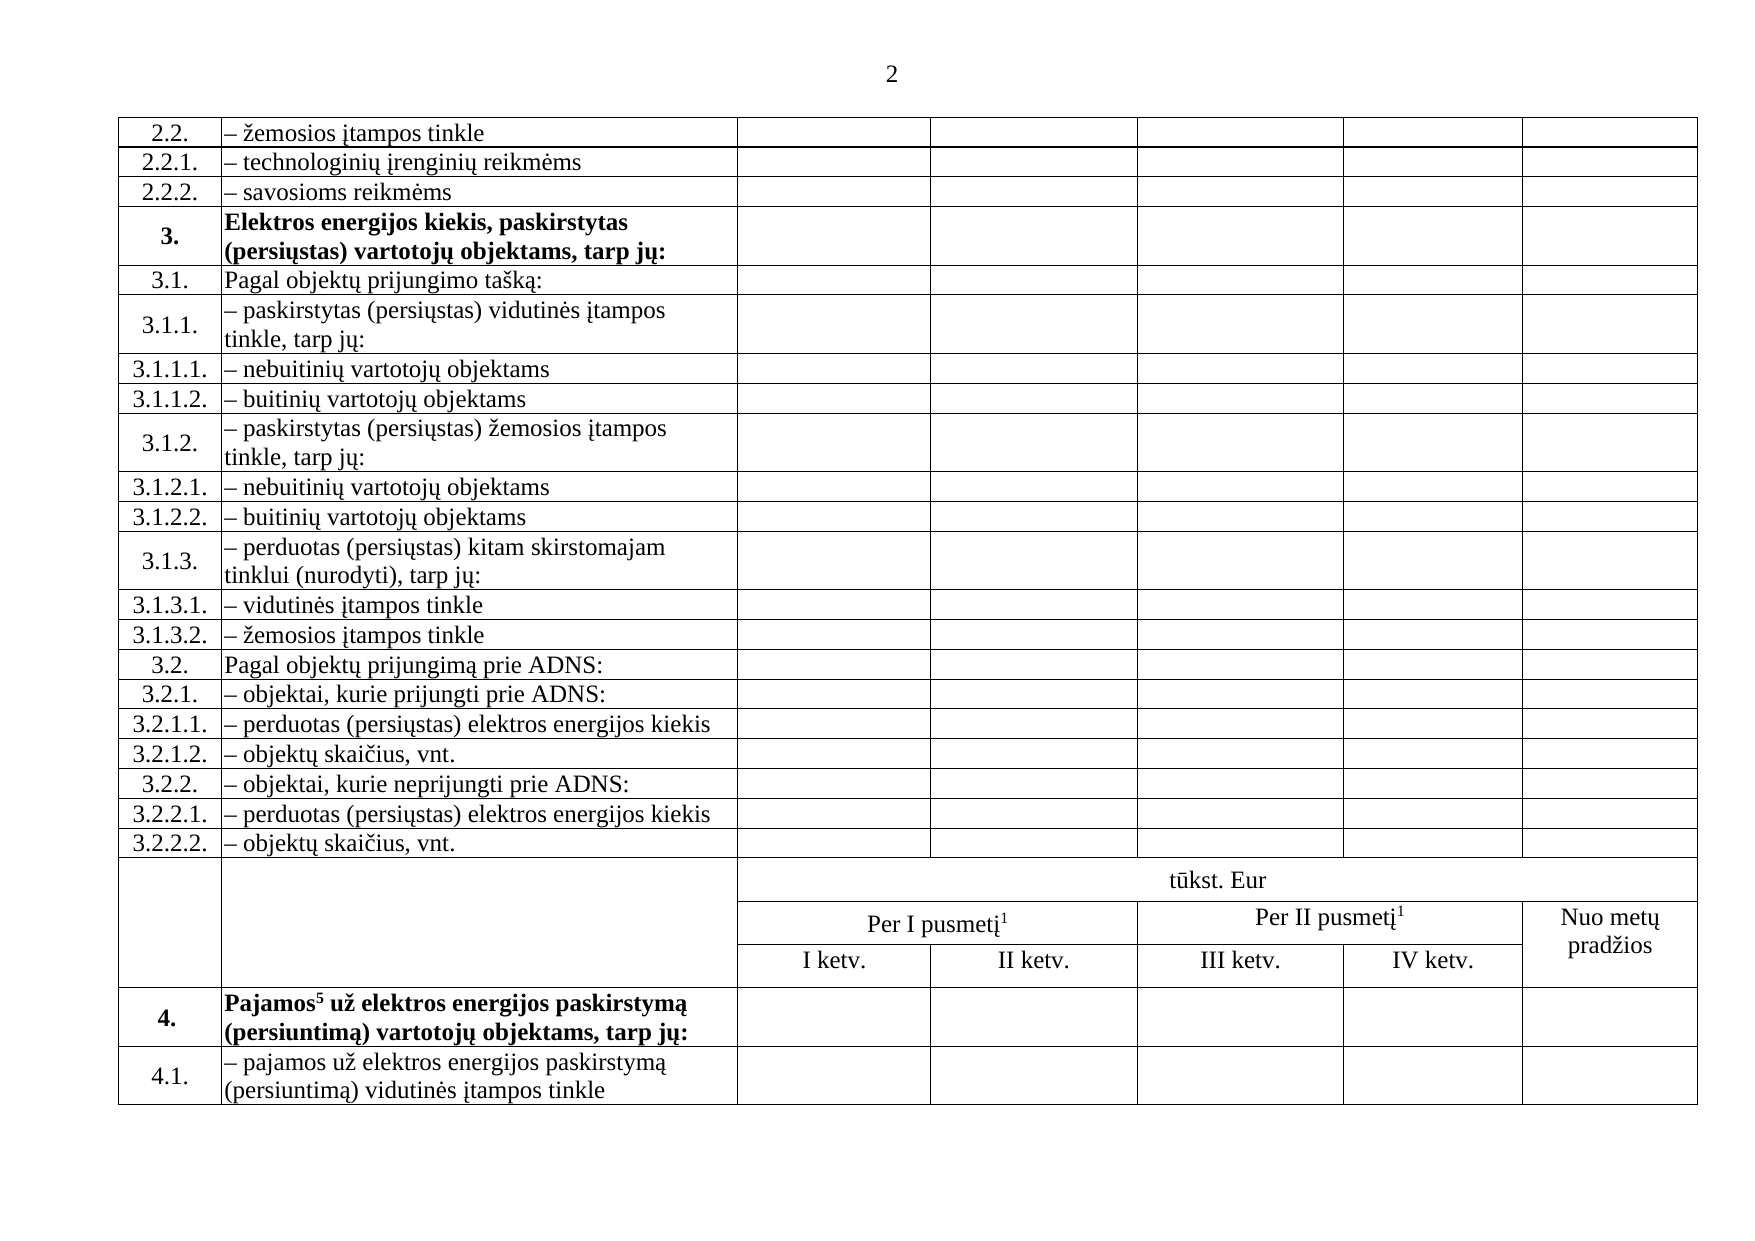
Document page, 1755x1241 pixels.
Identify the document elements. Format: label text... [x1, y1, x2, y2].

table_cell 3.1.3. [119, 532, 221, 589]
table_cell [931, 118, 1137, 146]
table_cell I ketv. [738, 945, 930, 987]
table_cell [1523, 709, 1697, 738]
table_cell [1138, 414, 1343, 471]
table_cell – savosioms reikmėms [222, 177, 737, 206]
table_cell [1344, 384, 1522, 412]
table_cell [738, 118, 930, 146]
table_cell 3.2.1. [119, 680, 221, 708]
table_cell [1138, 177, 1343, 206]
table_cell [1344, 414, 1522, 471]
table_cell [1138, 650, 1343, 678]
table_cell 3.1.1. [119, 295, 221, 353]
table_cell [119, 858, 221, 987]
table_cell [931, 650, 1137, 678]
table_cell [931, 148, 1137, 176]
table_cell [1523, 680, 1697, 708]
table_cell Pagal objektų prijungimą prie ADNS: [222, 650, 737, 678]
table_cell [1523, 829, 1697, 857]
table_cell [931, 829, 1137, 857]
table_cell [1344, 118, 1522, 146]
table_cell [931, 799, 1137, 827]
table_cell [1523, 295, 1697, 353]
table_cell [1523, 207, 1697, 264]
table_cell [931, 207, 1137, 264]
table_cell [1138, 295, 1343, 353]
table_cell 4.1. [119, 1047, 221, 1104]
table_cell [931, 354, 1137, 383]
table_cell [1523, 354, 1697, 383]
table_cell 3.2.1.2. [119, 739, 221, 768]
table_cell – objektų skaičius, vnt. [222, 739, 737, 768]
table_cell [1523, 532, 1697, 589]
table_cell – nebuitinių vartotojų objektams [222, 472, 737, 501]
table_cell [1138, 739, 1343, 768]
table_cell – buitinių vartotojų objektams [222, 384, 737, 412]
table_cell – nebuitinių vartotojų objektams [222, 354, 737, 383]
table_cell 3.2. [119, 650, 221, 678]
table_cell [1138, 620, 1343, 649]
table_cell [738, 266, 930, 294]
table_cell Pagal objektų prijungimo tašką: [222, 266, 737, 294]
table_cell [931, 988, 1137, 1046]
table_cell [738, 414, 930, 471]
table_cell 3.1.1.1. [119, 354, 221, 383]
table_cell [1138, 502, 1343, 531]
table_cell Nuo metų pradžios [1523, 902, 1697, 987]
table_cell – paskirstytas (persiųstas) žemosios įtampos tinkle, tarp jų: [222, 414, 737, 471]
table_cell [1344, 532, 1522, 589]
table_cell [1138, 769, 1343, 798]
table_cell [1138, 384, 1343, 412]
table_cell [1138, 1047, 1343, 1104]
table_cell [1138, 680, 1343, 708]
table_cell Pajamos5 už elektros energijos paskirstymą (persiuntimą) vartotojų objektams, tarp jų: [222, 988, 737, 1046]
table_cell 2.2.2. [119, 177, 221, 206]
table_cell [1344, 988, 1522, 1046]
table_cell [931, 739, 1137, 768]
table_cell 3.1.1.2. [119, 384, 221, 412]
table_cell [1344, 354, 1522, 383]
table_cell [738, 148, 930, 176]
table_cell [1523, 988, 1697, 1046]
table_cell [738, 739, 930, 768]
table_cell – žemosios įtampos tinkle [222, 620, 737, 649]
table_cell [1138, 709, 1343, 738]
table_cell [1523, 650, 1697, 678]
table_cell [1523, 590, 1697, 619]
table_cell [738, 799, 930, 827]
table_cell [1138, 829, 1343, 857]
table_cell [1523, 620, 1697, 649]
table_cell [1523, 502, 1697, 531]
table_cell [931, 266, 1137, 294]
table_cell 3.2.2. [119, 769, 221, 798]
table_cell [738, 384, 930, 412]
table_cell [931, 590, 1137, 619]
table_cell [738, 829, 930, 857]
table_cell [931, 177, 1137, 206]
table_cell [931, 295, 1137, 353]
table_cell 4. [119, 988, 221, 1046]
table_cell [1344, 590, 1522, 619]
table_cell [738, 177, 930, 206]
table_cell [1138, 532, 1343, 589]
table_cell Elektros energijos kiekis, paskirstytas (persiųstas) vartotojų objektams, tarp jų: [222, 207, 737, 264]
table_cell [738, 590, 930, 619]
table_cell [1138, 266, 1343, 294]
table_cell [1523, 177, 1697, 206]
table_cell 2.2. [119, 118, 221, 146]
table_cell [1138, 148, 1343, 176]
table_cell [931, 502, 1137, 531]
table_cell [738, 620, 930, 649]
table_cell [738, 502, 930, 531]
table_cell – perduotas (persiųstas) elektros energijos kiekis [222, 709, 737, 738]
table_cell IV ketv. [1344, 945, 1522, 987]
table_cell [1523, 739, 1697, 768]
table_cell [1344, 207, 1522, 264]
table_cell [1523, 799, 1697, 827]
table_cell [222, 858, 737, 987]
table_cell [1344, 769, 1522, 798]
table_cell [1523, 266, 1697, 294]
table_cell [738, 472, 930, 501]
table_cell – objektų skaičius, vnt. [222, 829, 737, 857]
table_cell 3.1.2.1. [119, 472, 221, 501]
table_cell II ketv. [931, 945, 1137, 987]
table_cell 3.2.2.2. [119, 829, 221, 857]
table_cell [1344, 799, 1522, 827]
table_cell [1344, 266, 1522, 294]
table_cell [1344, 739, 1522, 768]
table_cell – paskirstytas (persiųstas) vidutinės įtampos tinkle, tarp jų: [222, 295, 737, 353]
table_cell 3.1.3.2. [119, 620, 221, 649]
table_cell – technologinių įrenginių reikmėms [222, 148, 737, 176]
table_cell [1523, 148, 1697, 176]
table_cell Per I pusmetį1 [738, 902, 1137, 944]
table_cell [931, 620, 1137, 649]
table_cell 3.1.3.1. [119, 590, 221, 619]
table_cell [738, 709, 930, 738]
table_cell Per II pusmetį1 [1138, 902, 1522, 944]
table_cell 3.1. [119, 266, 221, 294]
table_cell [931, 709, 1137, 738]
table_cell [1138, 472, 1343, 501]
table_cell – perduotas (persiųstas) kitam skirstomajam tinklui (nurodyti), tarp jų: [222, 532, 737, 589]
table_cell [1138, 207, 1343, 264]
table_cell [931, 680, 1137, 708]
table_cell [1344, 709, 1522, 738]
table_cell [738, 532, 930, 589]
table_cell – perduotas (persiųstas) elektros energijos kiekis [222, 799, 737, 827]
table_cell [931, 532, 1137, 589]
table_cell [931, 1047, 1137, 1104]
table_cell [1344, 295, 1522, 353]
table_cell – objektai, kurie prijungti prie ADNS: [222, 680, 737, 708]
table_cell [1344, 650, 1522, 678]
table_cell [1138, 799, 1343, 827]
table_cell [1344, 177, 1522, 206]
table_cell [738, 295, 930, 353]
table_cell [738, 680, 930, 708]
table_cell 3.2.1.1. [119, 709, 221, 738]
table_cell [1344, 620, 1522, 649]
table_cell [1138, 354, 1343, 383]
table_cell – objektai, kurie neprijungti prie ADNS: [222, 769, 737, 798]
table_cell [1523, 384, 1697, 412]
table_cell – pajamos už elektros energijos paskirstymą (persiuntimą) vidutinės įtampos tinkle [222, 1047, 737, 1104]
table_cell [931, 384, 1137, 412]
table_cell [1138, 590, 1343, 619]
table_cell [738, 1047, 930, 1104]
table_cell [738, 207, 930, 264]
table_cell [1523, 769, 1697, 798]
table_cell 3.2.2.1. [119, 799, 221, 827]
table_cell [1344, 829, 1522, 857]
table_cell [738, 354, 930, 383]
table_cell III ketv. [1138, 945, 1343, 987]
table_cell – žemosios įtampos tinkle [222, 118, 737, 146]
table_cell 3.1.2. [119, 414, 221, 471]
table_cell [1344, 1047, 1522, 1104]
table_cell [1138, 988, 1343, 1046]
table_cell 3.1.2.2. [119, 502, 221, 531]
table_cell tūkst. Eur [738, 858, 1697, 901]
table_cell 3. [119, 207, 221, 264]
table_cell [1344, 502, 1522, 531]
table_cell [1138, 118, 1343, 146]
table_cell 2.2.1. [119, 148, 221, 176]
table_cell [738, 769, 930, 798]
table_cell [931, 414, 1137, 471]
table_cell [1344, 680, 1522, 708]
table_cell [931, 472, 1137, 501]
table_cell [1523, 1047, 1697, 1104]
table_cell [1523, 414, 1697, 471]
table_cell [931, 769, 1137, 798]
table_cell – vidutinės įtampos tinkle [222, 590, 737, 619]
table_cell [1344, 148, 1522, 176]
table_cell [738, 988, 930, 1046]
table_cell – buitinių vartotojų objektams [222, 502, 737, 531]
table_cell [1523, 472, 1697, 501]
table_cell [1344, 472, 1522, 501]
table_cell [1523, 118, 1697, 146]
table_cell [738, 650, 930, 678]
